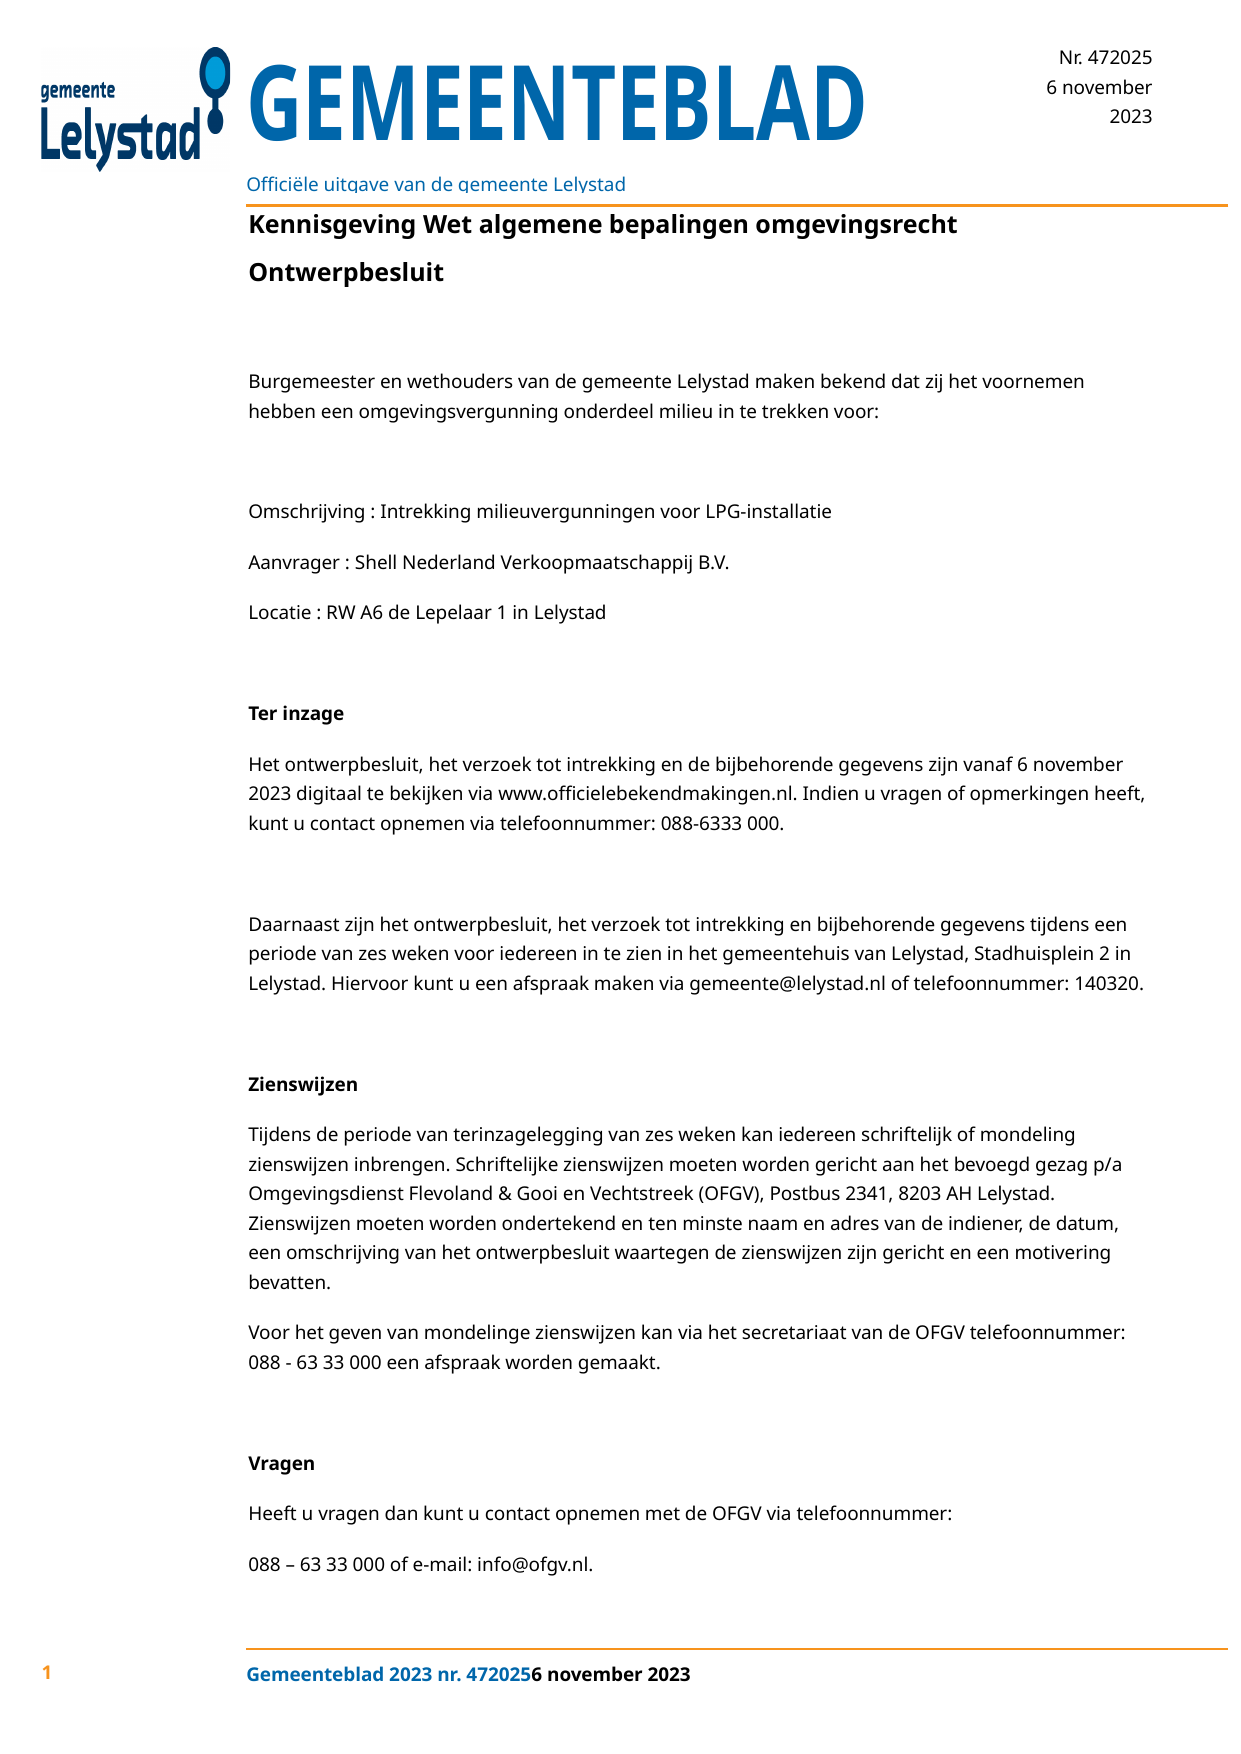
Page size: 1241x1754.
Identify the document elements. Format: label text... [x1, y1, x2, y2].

text Daarnaast zijn het ontwerpbesluit, het verzoek tot intrekking en bijbehorende gegevens tijdens een periode van zes weken voor iedereen in te zien in het gemeentehuis van Lelystad, Stadhuisplein 2 in Lelystad. Hiervoor kunt u een afspraak maken via gemeente@lelystad.nl of telefoonnummer: 140320. [248, 911, 1152, 996]
text 088 – 63 33 000 of e-mail: info@ofgv.nl. [248, 1551, 1152, 1577]
text Ter inzage [248, 700, 1152, 726]
text Omschrijving : Intrekking milieuvergunningen voor LPG-installatie [248, 499, 1152, 524]
text Locatie : RW A6 de Lepelaar 1 in Lelystad [248, 599, 1152, 625]
text Voor het geven van mondelinge zienswijzen kan via het secretariaat van de OFGV telefoonnummer: 088 - 63 33 000 een afspraak worden gemaakt. [248, 1319, 1152, 1375]
text Kennisgeving Wet algemene bepalingen omgevingsrecht Ontwerpbesluit [248, 207, 1152, 288]
text Burgemeester en wethouders van de gemeente Lelystad maken bekend dat zij het voornemen hebben een omgevingsvergunning onderdeel milieu in te trekken voor: [248, 368, 1152, 424]
text Tijdens de periode van terinzagelegging van zes weken kan iedereen schriftelijk of mondeling zienswijzen inbrengen. Schriftelijke zienswijzen moeten worden gericht aan het bevoegd gezag p/a Omgevingsdienst Flevoland & Gooi en Vechtstreek (OFGV), Postbus 2341, 8203 AH Lelystad. Zienswijzen moeten worden ondertekend en ten minste naam en adres van de indiener, de datum, een omschrijving van het ontwerpbesluit waartegen de zienswijzen zijn gericht en een motivering bevatten. [248, 1121, 1152, 1295]
text Aanvrager : Shell Nederland Verkoopmaatschappij B.V. [248, 549, 1152, 575]
text Vragen [248, 1450, 1152, 1476]
picture [41, 47, 231, 172]
text Zienswijzen [248, 1071, 1152, 1097]
text Het ontwerpbesluit, het verzoek tot intrekking en de bijbehorende gegevens zijn vanaf 6 november 2023 digitaal te bekijken via www.officielebekendmakingen.nl. Indien u vragen of opmerkingen heeft, kunt u contact opnemen via telefoonnummer: 088-6333 000. [248, 751, 1152, 836]
text Heeft u vragen dan kunt u contact opnemen met de OFGV via telefoonnummer: [248, 1500, 1152, 1526]
